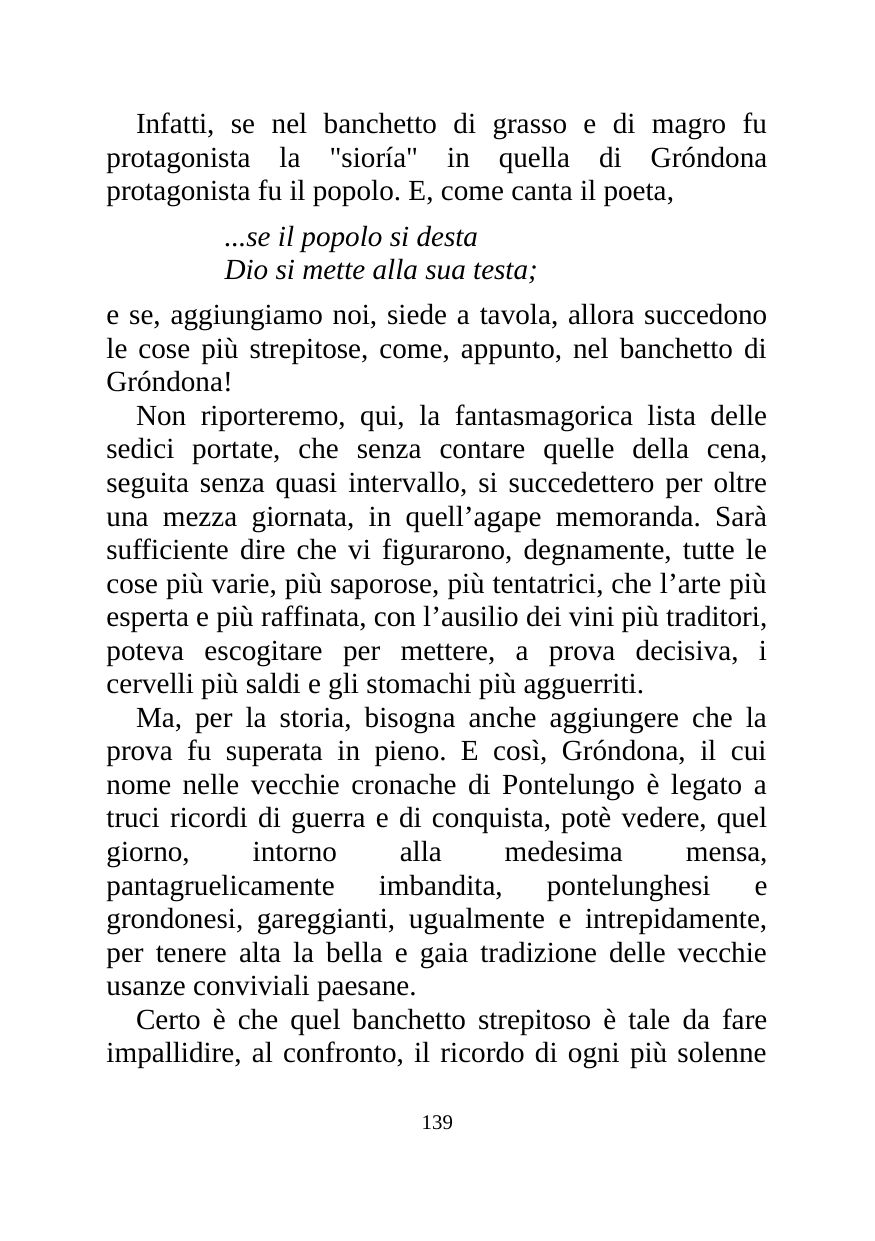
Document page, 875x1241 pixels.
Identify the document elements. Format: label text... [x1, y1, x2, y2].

text Certo è che quel banchetto strepitoso è tale da fare impallidire, al confronto, il ricordo di ogni più solenne [106, 1002, 768, 1069]
text e se, aggiungiamo noi, siede a tavola, allora succedono le cose più strepitose, come, appunto, nel banchetto di Gróndona! [106, 297, 768, 398]
text Ma, per la storia, bisogna anche aggiungere che la prova fu superata in pieno. E così, Gróndona, il cui nome nelle vecchie cronache di Pontelungo è legato a truci ricordi di guerra e di conquista, potè vedere, quel giorno, intorno alla medesima mensa, pantagruelicamente imbandita, pontelunghesi e grondonesi, gareggianti, ugualmente e intrepidamente, per tenere alta la bella e gaia tradizione delle vecchie usanze conviviali paesane. [106, 700, 768, 1002]
text ...se il popolo si desta Dio si mette alla sua testa; [224, 219, 768, 286]
text Infatti, se nel banchetto di grasso e di magro fu protagonista la "sioría" in quella di Gróndona protagonista fu il popolo. E, come canta il poeta, [106, 106, 768, 207]
text Non riporteremo, qui, la fantasmagorica lista delle sedici portate, che senza contare quelle della cena, seguita senza quasi intervallo, si succedettero per oltre una mezza giornata, in quell’agape memoranda. Sarà sufficiente dire che vi figurarono, degnamente, tutte le cose più varie, più saporose, più tentatrici, che l’arte più esperta e più raffinata, con l’ausilio dei vini più traditori, poteva escogitare per mettere, a prova decisiva, i cervelli più saldi e gli stomachi più agguerriti. [106, 398, 768, 700]
